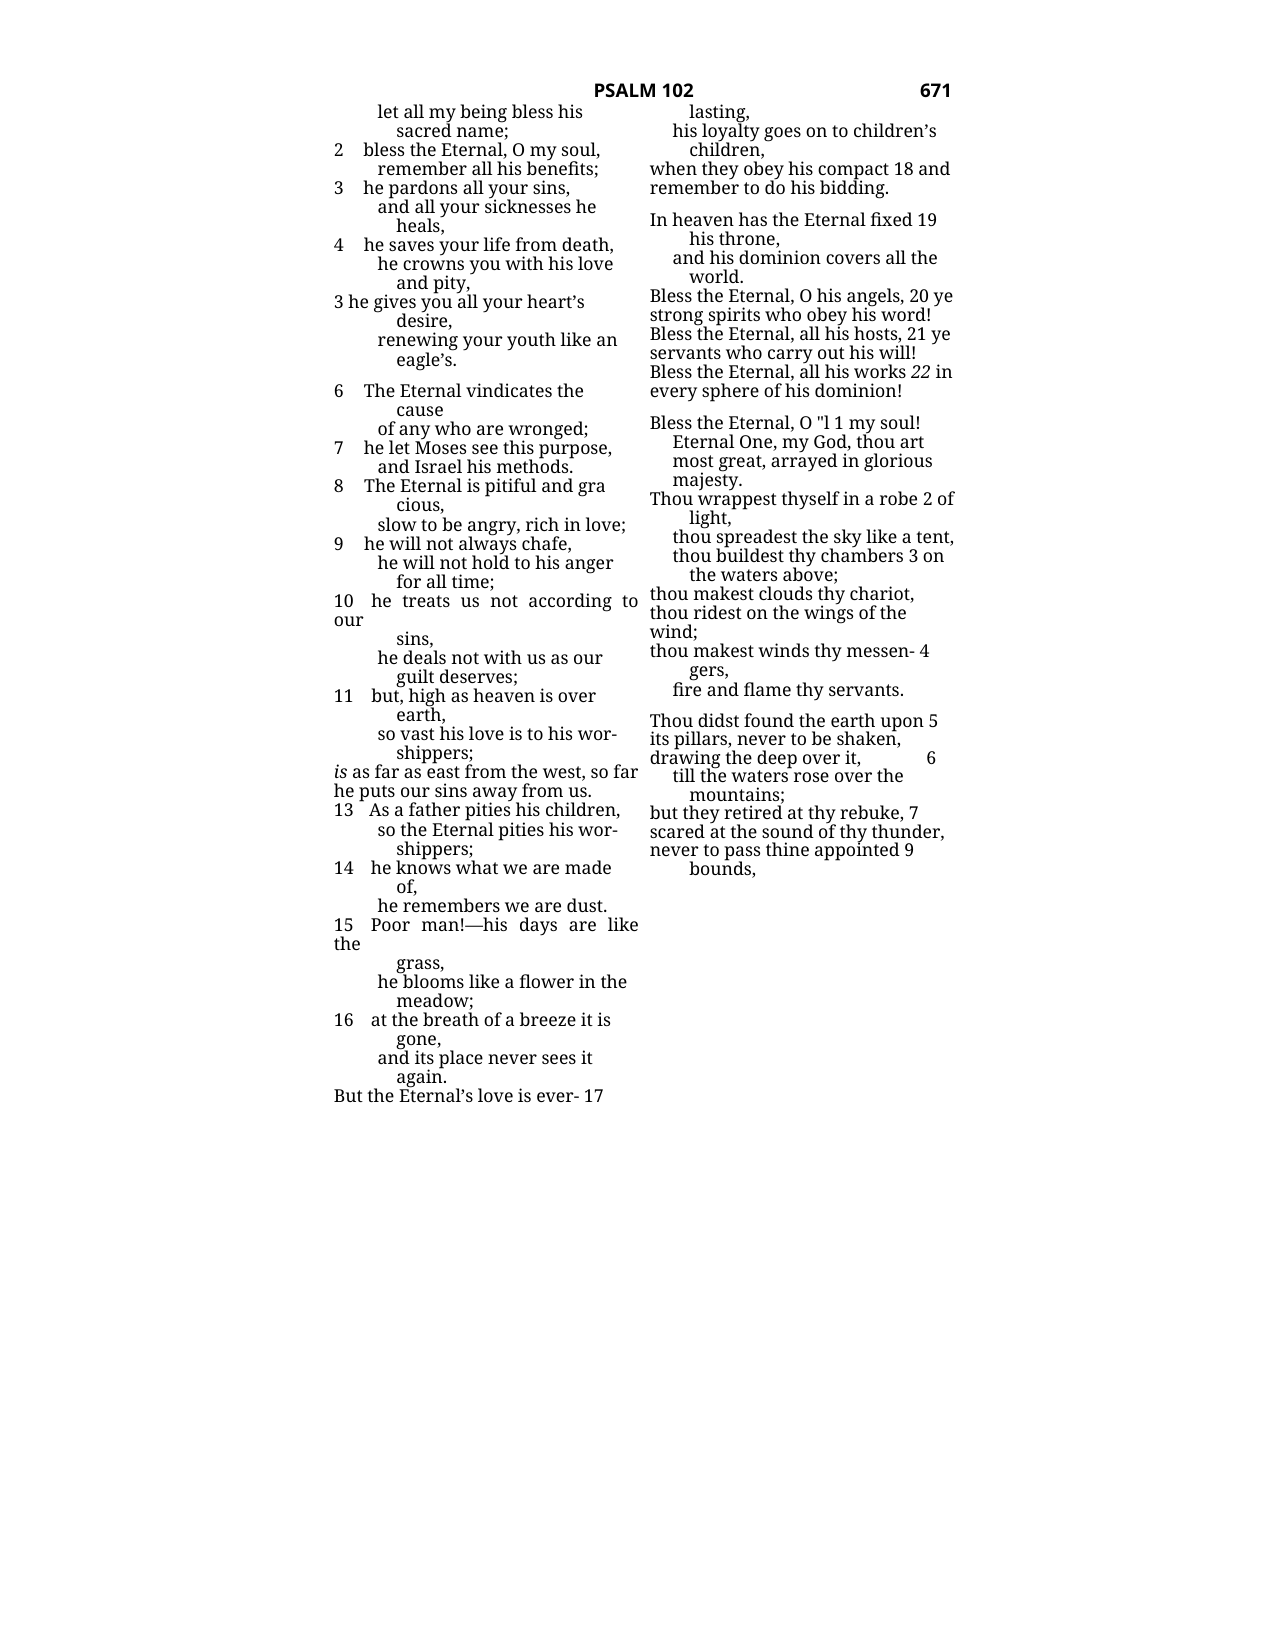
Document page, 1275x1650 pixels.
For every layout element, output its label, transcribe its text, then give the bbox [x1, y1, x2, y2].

text so the Eternal pities his wor­shippers; [377, 821, 639, 859]
text and his dominion covers all the world. [672, 249, 955, 287]
text In heaven has the Eternal fixed 19 his throne, [649, 211, 955, 249]
text cause [396, 401, 639, 420]
text Bless the Eternal, O "l 1 my soul! [649, 414, 955, 433]
text Bless the Eternal, O his angels, 20 ye strong spirits who obey his word! [649, 287, 955, 325]
list he saves your life from death, [334, 236, 639, 255]
list he will not always chafe, [334, 535, 639, 554]
text earth, [396, 706, 639, 725]
text he blooms like a flower in the meadow; [377, 973, 639, 1011]
text let all my being bless his sacred name; [377, 103, 639, 141]
list he pardons all your sins, [334, 179, 639, 198]
text thou spreadest the sky like a tent, [672, 528, 955, 547]
text and Israel his methods. [377, 458, 639, 478]
text thou makest winds thy messen- 4 gers, [649, 643, 955, 681]
text slow to be angry, rich in love; [377, 516, 639, 535]
text he deals not with us as our guilt deserves; [377, 649, 639, 687]
text his loyalty goes on to chil­dren’s children, [672, 122, 955, 160]
list but, high as heaven is over [334, 687, 639, 706]
text so vast his love is to his wor­shippers; [377, 725, 639, 763]
text grass, [396, 954, 639, 973]
text and all your sicknesses he heals, [377, 198, 639, 236]
text 3 he gives you all your heart’s desire, [334, 293, 639, 332]
text drawing the deep over it, 6 [649, 749, 955, 768]
text when they obey his compact 18 and remember to do his bid­ding. [649, 160, 955, 198]
list The Eternal vindicates the [334, 382, 639, 401]
text but they retired at thy rebuke, 7 scared at the sound of thy thunder, [649, 805, 955, 842]
text Thou wrappest thyself in a robe 2 of light, [649, 490, 955, 528]
list at the breath of a breeze it is [334, 1011, 639, 1030]
text he will not hold to his anger for all time; [377, 554, 639, 592]
text remember all his benefits; [377, 160, 639, 179]
text thou makest clouds thy chariot, thou ridest on the wings of the wind; [649, 585, 955, 643]
text is as far as east from the west, so far he puts our sins away from us. [334, 763, 639, 802]
text cious, [396, 497, 639, 516]
text Eternal One, my God, thou art most great, arrayed in glorious majesty. [672, 433, 955, 490]
text Thou didst found the earth upon 5 its pillars, never to be shaken, [649, 713, 955, 749]
text he crowns you with his love and pity, [377, 255, 639, 293]
list The Eternal is pitiful and gra­ [334, 478, 639, 497]
text he remembers we are dust. [377, 897, 639, 916]
list bless the Eternal, O my soul, [334, 141, 639, 160]
list he let Moses see this purpose, [334, 439, 639, 458]
text gone, [396, 1030, 639, 1049]
text never to pass thine appointed 9 bounds, [649, 842, 955, 879]
list As a father pities his children, [334, 802, 639, 821]
text of, [396, 878, 639, 897]
text till the waters rose over the mountains; [672, 768, 955, 805]
list Poor man!—his days are like the [334, 916, 639, 954]
list he knows what we are made [334, 859, 639, 878]
text But the Eternal’s love is ever- 17 [334, 1088, 639, 1107]
list he treats us not according to our [334, 592, 639, 630]
text lasting, [649, 103, 955, 122]
text renewing your youth like an eagle’s. [377, 332, 639, 370]
text sins, [396, 630, 639, 649]
text of any who are wronged; [377, 420, 639, 439]
text fire and flame thy servants. [672, 681, 955, 700]
text Bless the Eternal, all his hosts, 21 ye servants who carry out his will! [649, 325, 955, 363]
text thou buildest thy chambers 3 on the waters above; [672, 547, 955, 585]
text and its place never sees it again. [377, 1049, 639, 1088]
text Bless the Eternal, all his works 22 in every sphere of his do­minion! [649, 363, 955, 401]
